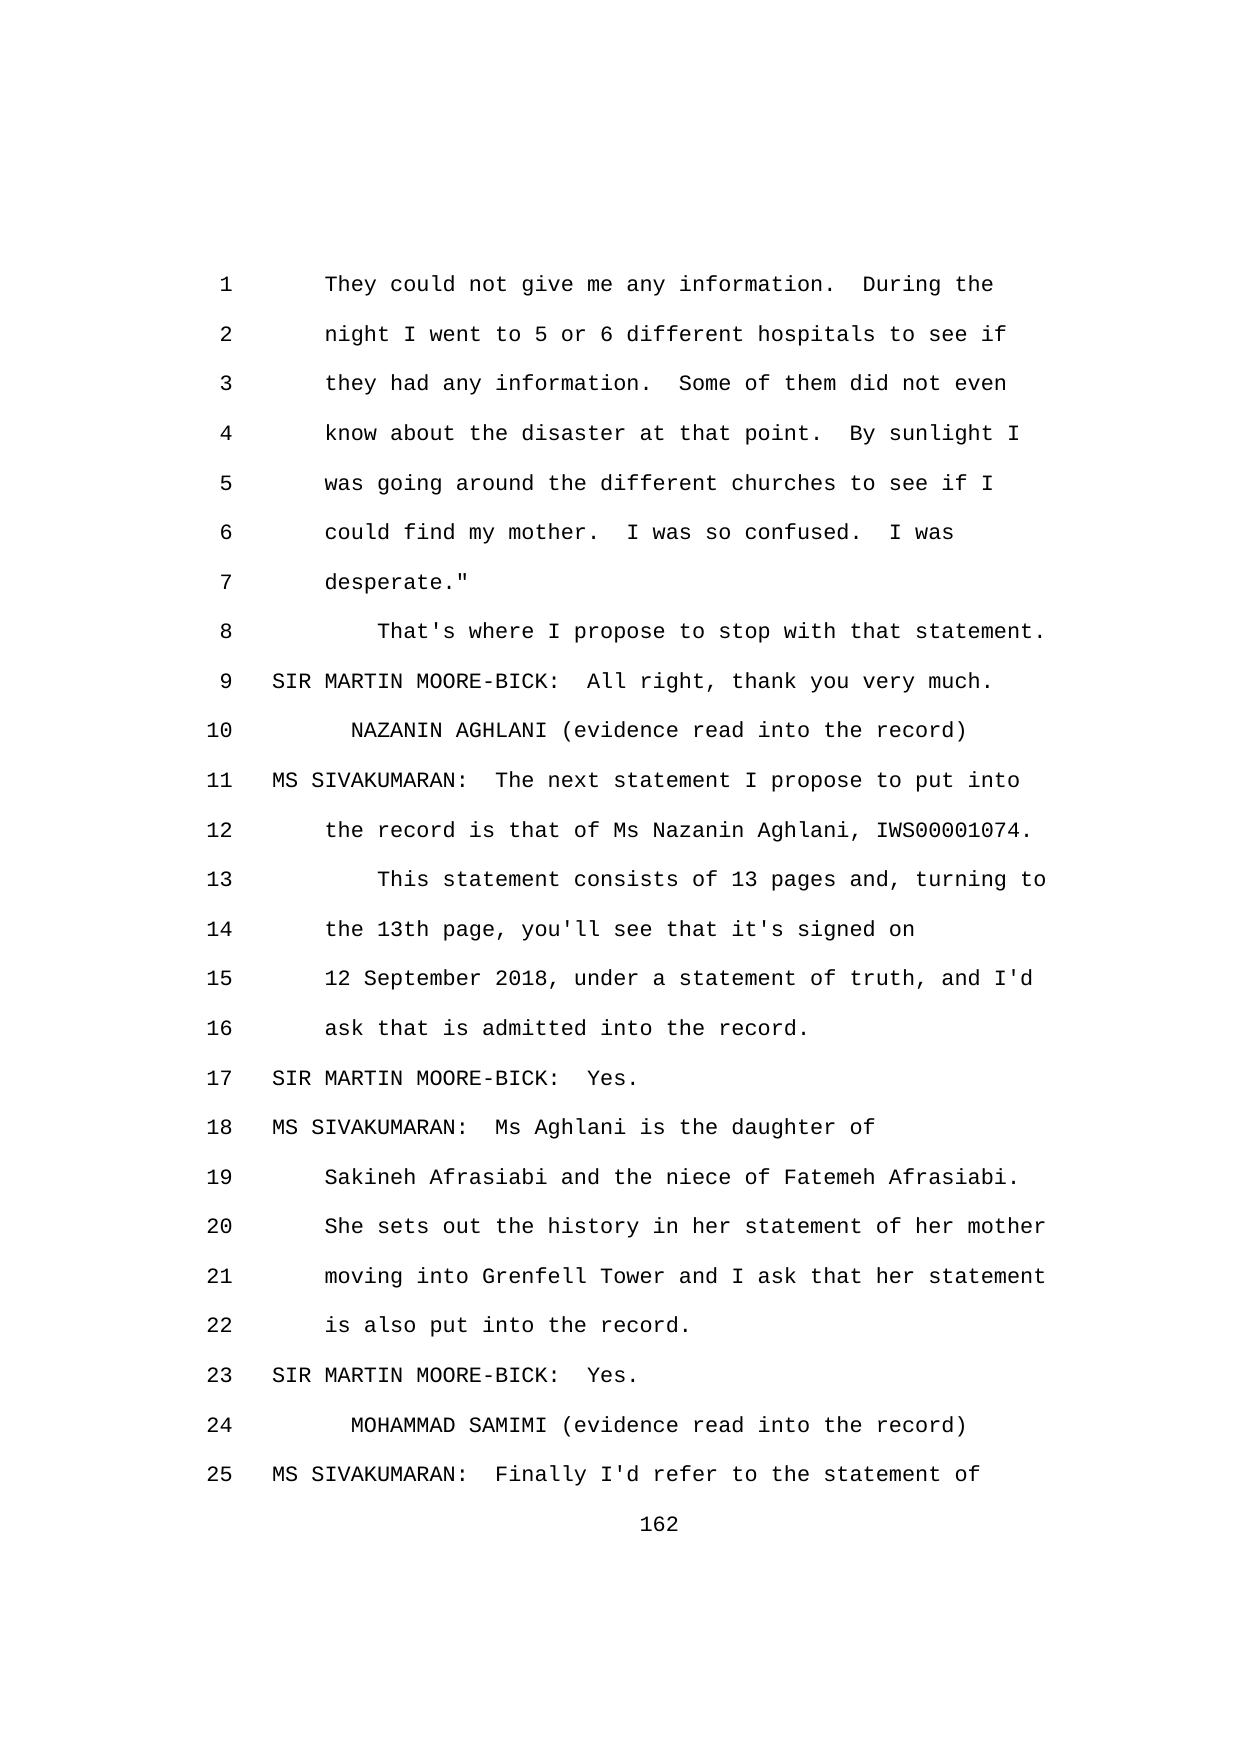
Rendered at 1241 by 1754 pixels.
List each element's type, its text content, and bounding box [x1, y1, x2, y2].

text 24 MOHAMMAD SAMIMI (evidence read into the record) [75, 1414, 1165, 1438]
text 14 the 13th page, you'll see that it's signed on [75, 918, 1165, 943]
text 25 MS SIVAKUMARAN: Finally I'd refer to the statement of [75, 1463, 1165, 1488]
text 5 was going around the different churches to see if I [75, 472, 1165, 496]
text 9 SIR MARTIN MOORE-BICK: All right, thank you very much. [75, 670, 1165, 695]
text 10 NAZANIN AGHLANI (evidence read into the record) [75, 719, 1165, 744]
text 17 SIR MARTIN MOORE-BICK: Yes. [75, 1067, 1165, 1091]
text 8 That's where I propose to stop with that statement. [75, 620, 1165, 645]
text 22 is also put into the record. [75, 1314, 1165, 1339]
text 1 They could not give me any information. During the [75, 273, 1165, 298]
text 20 She sets out the history in her statement of her mother [75, 1215, 1165, 1240]
text 16 ask that is admitted into the record. [75, 1017, 1165, 1042]
text 19 Sakineh Afrasiabi and the niece of Fatemeh Afrasiabi. [75, 1166, 1165, 1191]
text 13 This statement consists of 13 pages and, turning to [75, 868, 1165, 893]
text 3 they had any information. Some of them did not even [75, 372, 1165, 397]
text 23 SIR MARTIN MOORE-BICK: Yes. [75, 1364, 1165, 1389]
text 7 desperate." [75, 571, 1165, 596]
text 162 [75, 1513, 1165, 1538]
text 21 moving into Grenfell Tower and I ask that her statement [75, 1265, 1165, 1290]
text 12 the record is that of Ms Nazanin Aghlani, IWS00001074. [75, 819, 1165, 843]
text 18 MS SIVAKUMARAN: Ms Aghlani is the daughter of [75, 1116, 1165, 1141]
text 11 MS SIVAKUMARAN: The next statement I propose to put into [75, 769, 1165, 794]
text 15 12 September 2018, under a statement of truth, and I'd [75, 967, 1165, 992]
text 4 know about the disaster at that point. By sunlight I [75, 422, 1165, 447]
text 2 night I went to 5 or 6 different hospitals to see if [75, 323, 1165, 348]
text 6 could find my mother. I was so confused. I was [75, 521, 1165, 546]
